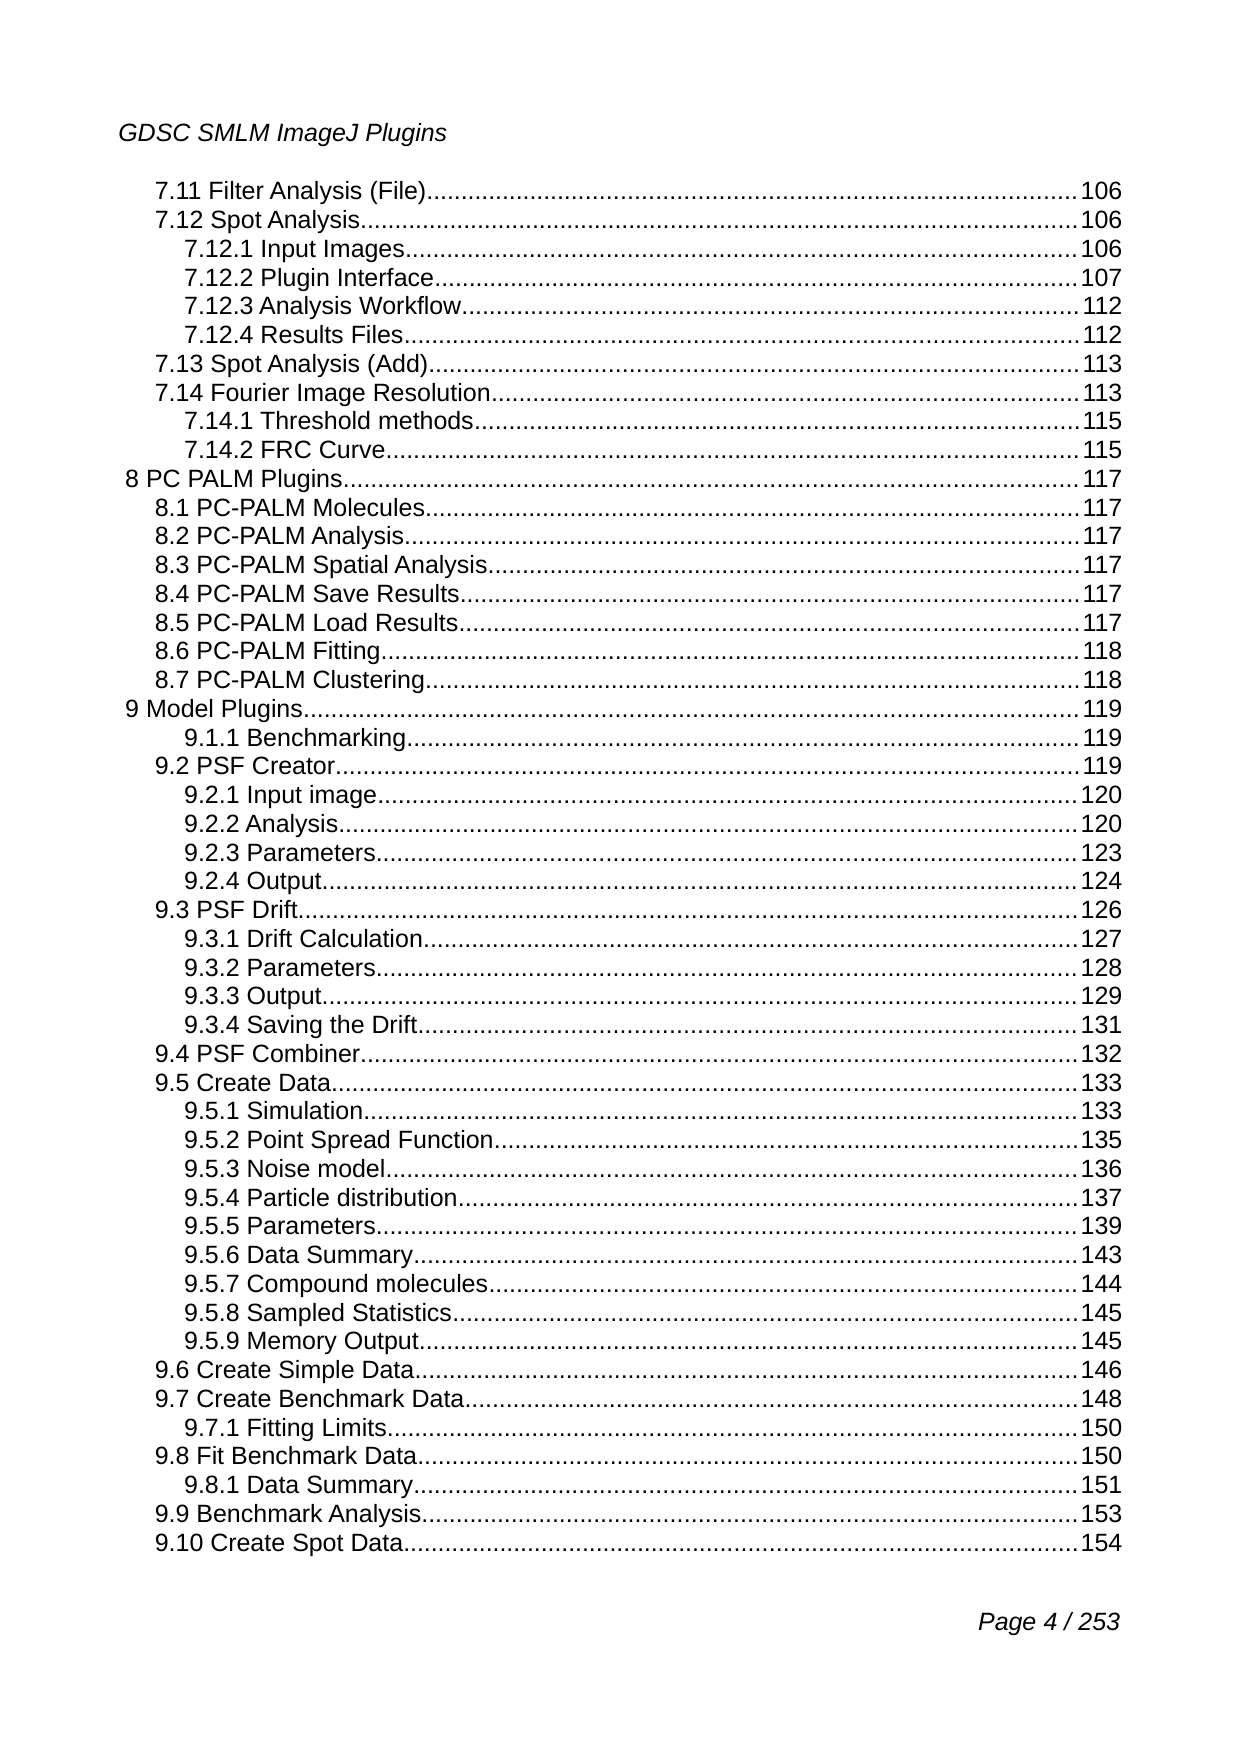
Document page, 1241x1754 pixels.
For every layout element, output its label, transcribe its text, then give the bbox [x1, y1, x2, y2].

text 7.12 Spot Analysis 106 [148, 205, 1122, 234]
text 9.2.2 Analysis 120 [177, 809, 1122, 838]
text 8.5 PC-PALM Load Results 117 [148, 608, 1122, 636]
text 7.14.2 FRC Curve 115 [177, 435, 1122, 464]
text 9.2.4 Output 124 [177, 866, 1122, 895]
text 9.2 PSF Creator 119 [148, 751, 1122, 780]
text 9.7 Create Benchmark Data 148 [148, 1384, 1122, 1413]
text 9.9 Benchmark Analysis 153 [148, 1499, 1122, 1528]
text 7.11 Filter Analysis (File) 106 [148, 176, 1122, 205]
text 9.3.1 Drift Calculation 127 [177, 924, 1122, 953]
text 8.4 PC-PALM Save Results 117 [148, 579, 1122, 608]
text 7.12.2 Plugin Interface 107 [177, 263, 1122, 291]
text 8 PC PALM Plugins 117 [118, 464, 1122, 493]
text 9.3 PSF Drift 126 [148, 895, 1122, 924]
text 8.1 PC-PALM Molecules 117 [148, 493, 1122, 521]
text 8.7 PC-PALM Clustering 118 [148, 665, 1122, 694]
text 9.8 Fit Benchmark Data 150 [148, 1441, 1122, 1470]
text 9.2.1 Input image 120 [177, 780, 1122, 809]
text 9.6 Create Simple Data 146 [148, 1355, 1122, 1384]
text 9.5.5 Parameters 139 [177, 1211, 1122, 1240]
text 8.6 PC-PALM Fitting 118 [148, 636, 1122, 665]
text 9.3.3 Output 129 [177, 981, 1122, 1010]
text 8.2 PC-PALM Analysis 117 [148, 521, 1122, 550]
text 9.5.3 Noise model 136 [177, 1154, 1122, 1183]
text 7.12.4 Results Files 112 [177, 320, 1122, 349]
text 9.8.1 Data Summary 151 [177, 1470, 1122, 1499]
text 9.4 PSF Combiner 132 [148, 1039, 1122, 1068]
text 7.12.1 Input Images 106 [177, 234, 1122, 263]
text 9.2.3 Parameters 123 [177, 838, 1122, 866]
text 9.3.4 Saving the Drift 131 [177, 1010, 1122, 1039]
text 8.3 PC-PALM Spatial Analysis 117 [148, 550, 1122, 579]
text 7.13 Spot Analysis (Add) 113 [148, 349, 1122, 378]
text 9.1.1 Benchmarking 119 [177, 723, 1122, 751]
text 9.10 Create Spot Data 154 [148, 1528, 1122, 1556]
text 9.5.4 Particle distribution 137 [177, 1183, 1122, 1211]
text 9.5.1 Simulation 133 [177, 1096, 1122, 1125]
text 9.5.8 Sampled Statistics 145 [177, 1298, 1122, 1326]
text 9.3.2 Parameters 128 [177, 953, 1122, 981]
text 9.5.2 Point Spread Function 135 [177, 1125, 1122, 1154]
text 7.12.3 Analysis Workflow 112 [177, 291, 1122, 320]
text 9.5.6 Data Summary 143 [177, 1240, 1122, 1269]
text 9.7.1 Fitting Limits 150 [177, 1413, 1122, 1441]
text 7.14 Fourier Image Resolution 113 [148, 378, 1122, 406]
text 9.5.7 Compound molecules 144 [177, 1269, 1122, 1298]
text 9.5.9 Memory Output 145 [177, 1326, 1122, 1355]
text 9.5 Create Data 133 [148, 1068, 1122, 1096]
text 9 Model Plugins 119 [118, 694, 1122, 723]
text 7.14.1 Threshold methods 115 [177, 406, 1122, 435]
